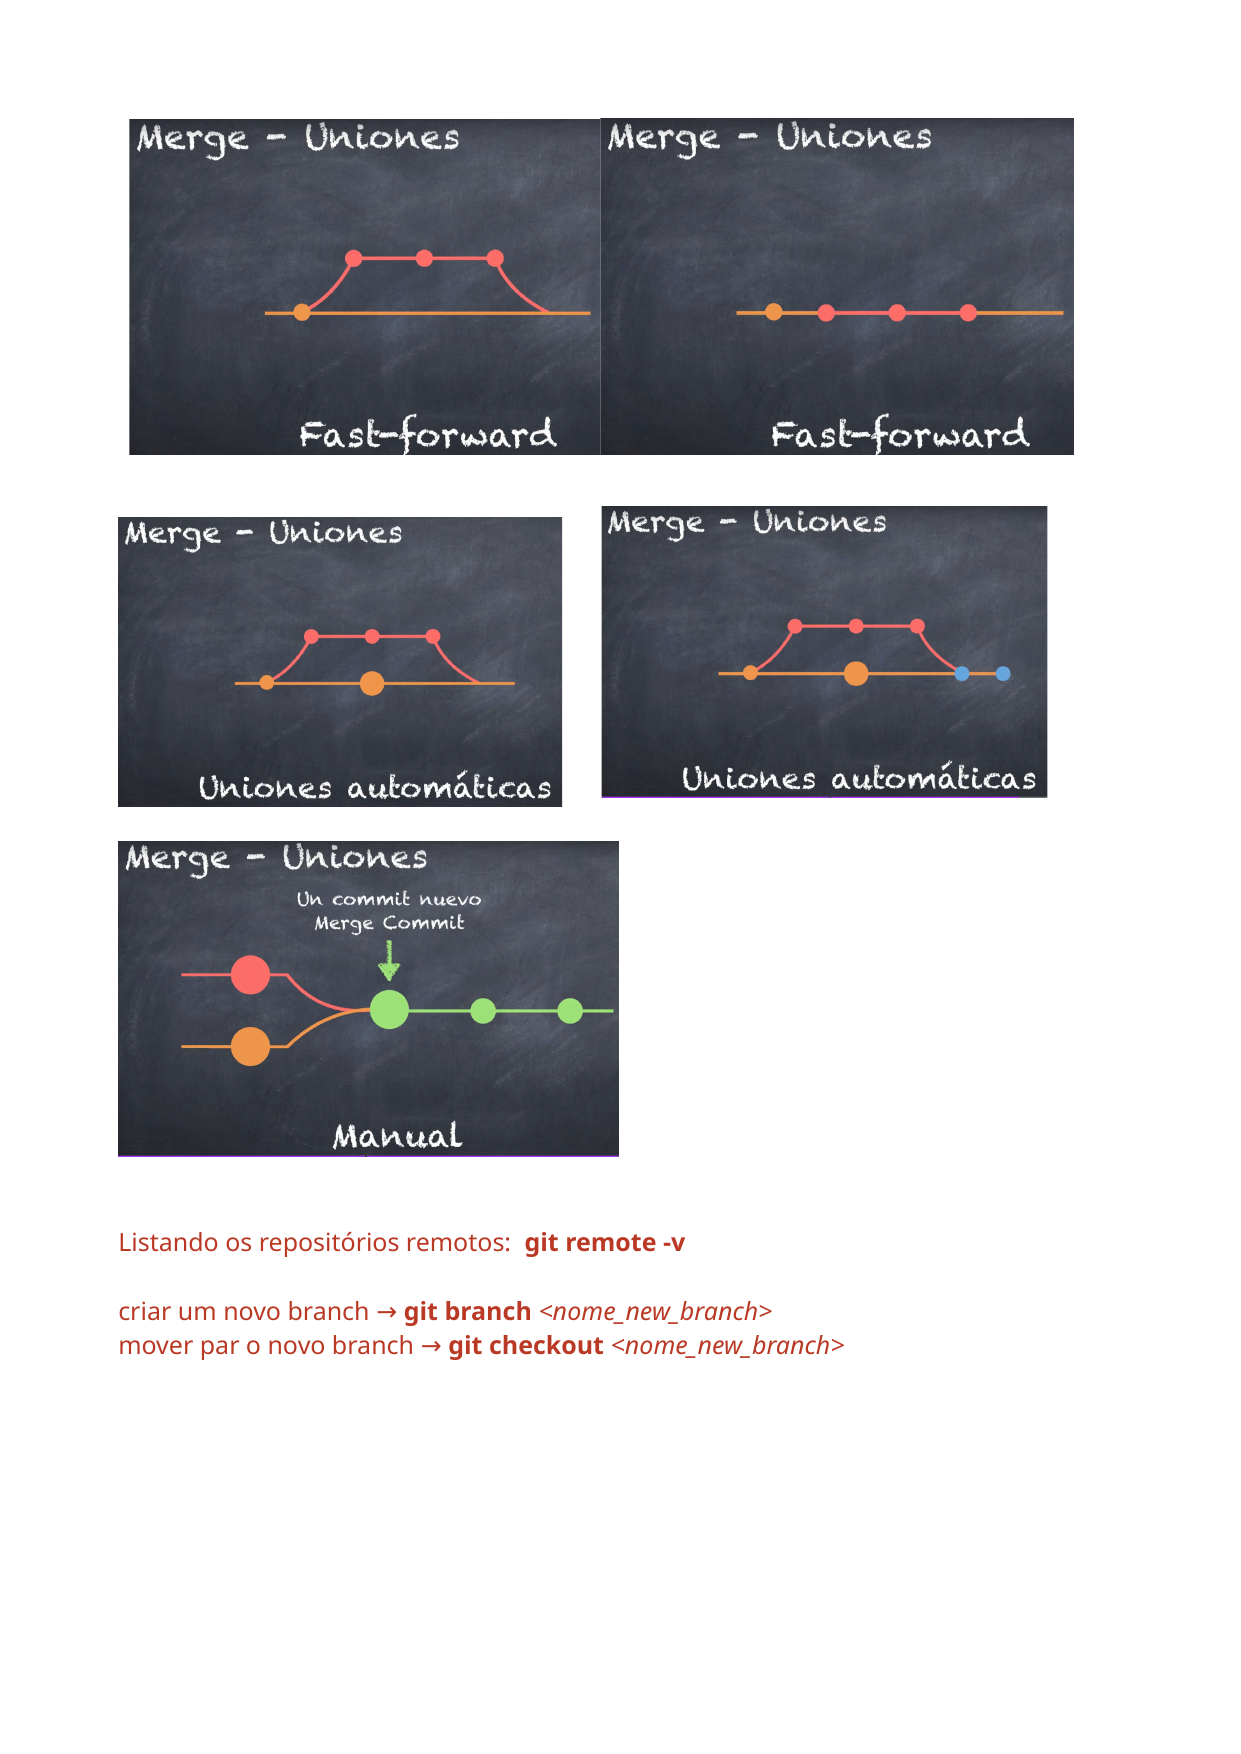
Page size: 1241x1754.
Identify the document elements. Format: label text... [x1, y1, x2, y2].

picture [129, 118, 1074, 455]
picture [601, 506, 1048, 798]
text Listando os repositórios remotos: git remote -v [118, 1225, 1122, 1259]
picture [118, 841, 619, 1157]
text criar um novo branch → git branch <nome_new_branch> [118, 1293, 1122, 1327]
text mover par o novo branch → git checkout <nome_new_branch> [118, 1327, 1122, 1361]
picture [118, 517, 563, 807]
